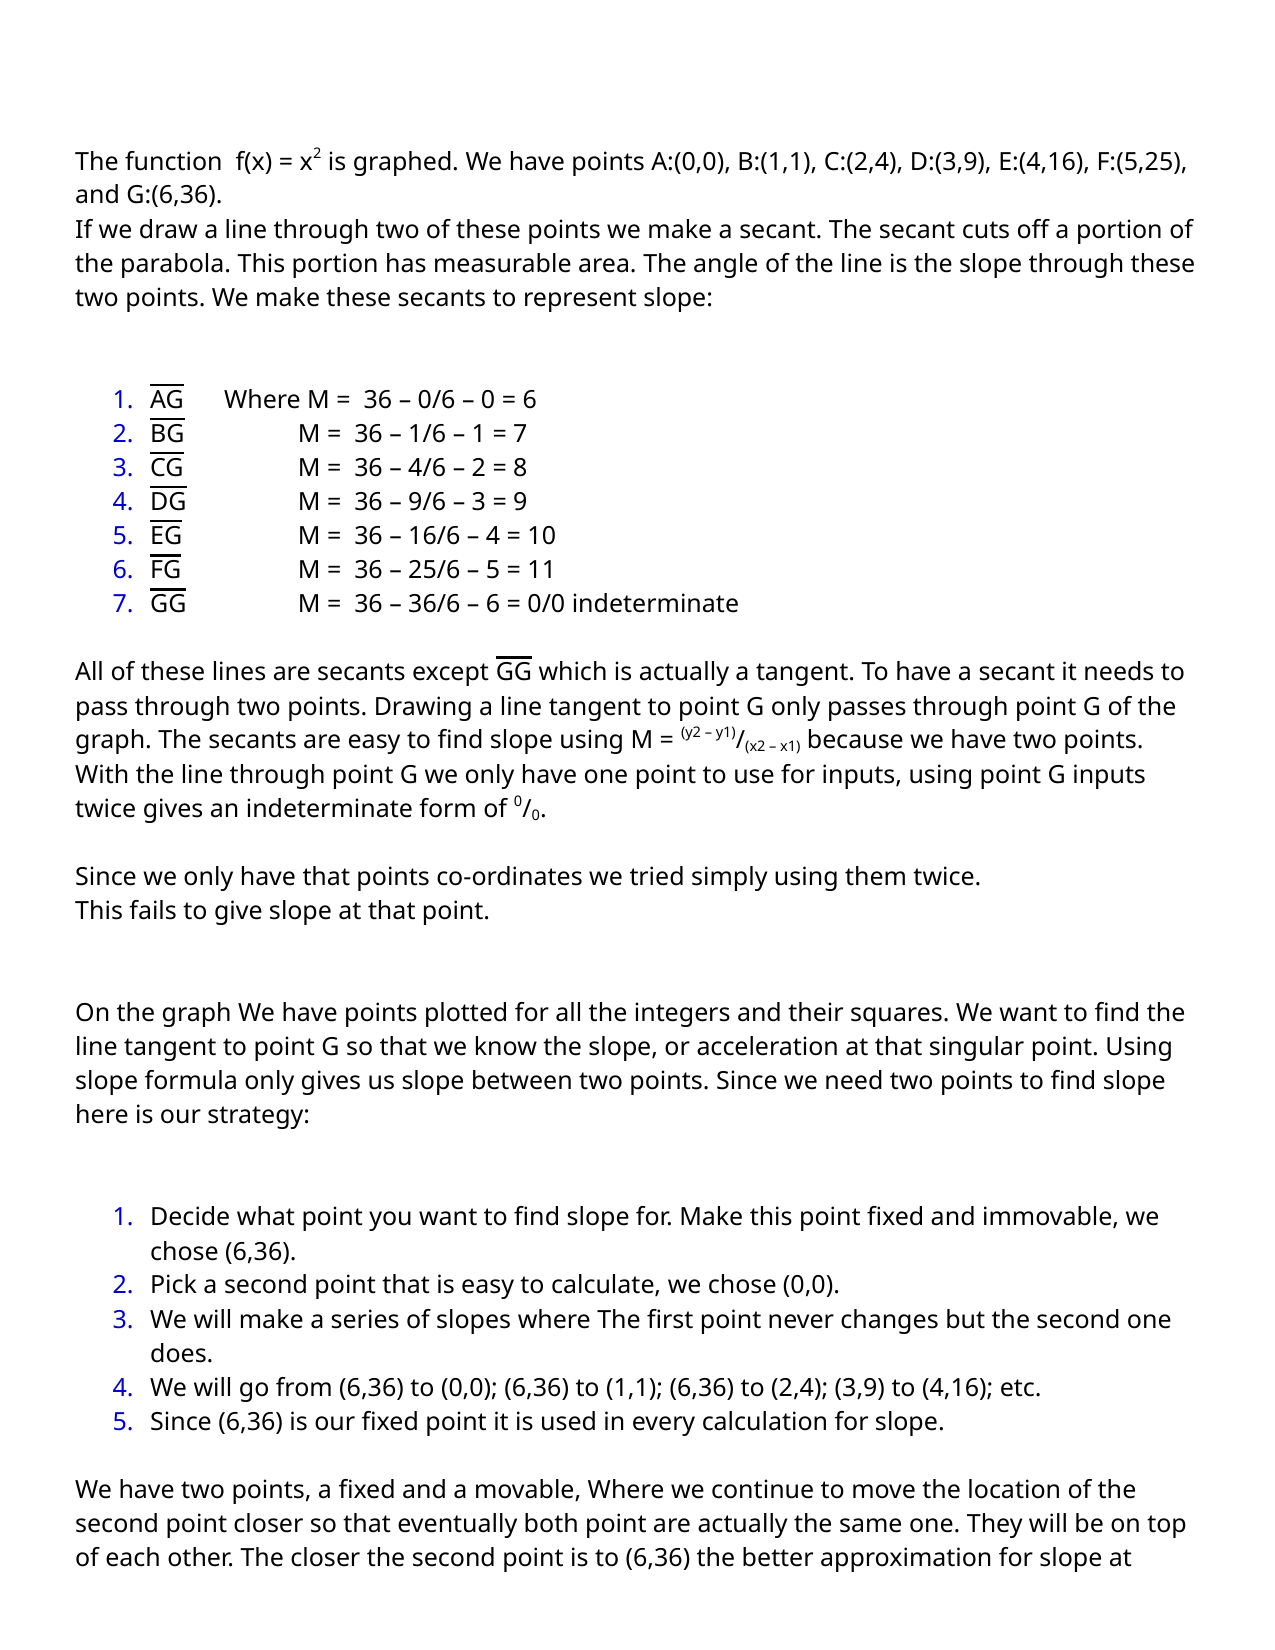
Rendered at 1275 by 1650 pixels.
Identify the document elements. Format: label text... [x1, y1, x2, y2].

text This fails to give slope at that point. [75, 892, 1200, 927]
list We will make a series of slopes where The first point never changes but the second one does. [112, 1301, 1200, 1369]
list AG Where M = 36 – 0/6 – 0 = 6 [112, 382, 1200, 416]
list CG M = 36 – 4/6 – 2 = 8 [112, 450, 1200, 484]
list DG M = 36 – 9/6 – 3 = 9 [112, 484, 1200, 518]
text If we draw a line through two of these points we make a secant. The secant cuts off a portion of the parabola. This portion has measurable area. The angle of the line is the slope through these two points. We make these secants to represent slope: [75, 211, 1200, 313]
text Since we only have that points co-ordinates we tried simply using them twice. [75, 858, 1200, 892]
list EG M = 36 – 16/6 – 4 = 10 [112, 518, 1200, 552]
list GG M = 36 – 36/6 – 6 = 0/0 indeterminate [112, 586, 1200, 620]
text On the graph We have points plotted for all the integers and their squares. We want to find the line tangent to point G so that we know the slope, or acceleration at that singular point. Using slope formula only gives us slope between two points. Since we need two points to find slope here is our strategy: [75, 995, 1200, 1131]
text The function f(x) = x2 is graphed. We have points A:(0,0), B:(1,1), C:(2,4), D:(3,9), E:(4,16), F:(5,25), and G:(6,36). [75, 143, 1200, 211]
text All of these lines are secants except GG which is actually a tangent. To have a secant it needs to pass through two points. Drawing a line tangent to point G only passes through point G of the graph. The secants are easy to find slope using M = (y2 – y1)/(x2 – x1) because we have two points. With the line through point G we only have one point to use for inputs, using point G inputs twice gives an indeterminate form of 0/0. [75, 654, 1200, 824]
text We have two points, a fixed and a movable, Where we continue to move the location of the second point closer so that eventually both point are actually the same one. They will be on top of each other. The closer the second point is to (6,36) the better approximation for slope at [75, 1472, 1200, 1574]
list Since (6,36) is our fixed point it is used in every calculation for slope. [112, 1403, 1200, 1437]
list BG M = 36 – 1/6 – 1 = 7 [112, 416, 1200, 450]
list We will go from (6,36) to (0,0); (6,36) to (1,1); (6,36) to (2,4); (3,9) to (4,16); etc. [112, 1369, 1200, 1403]
list Decide what point you want to find slope for. Make this point fixed and immovable, we chose (6,36). [112, 1199, 1200, 1267]
list FG M = 36 – 25/6 – 5 = 11 [112, 552, 1200, 586]
list Pick a second point that is easy to calculate, we chose (0,0). [112, 1267, 1200, 1301]
